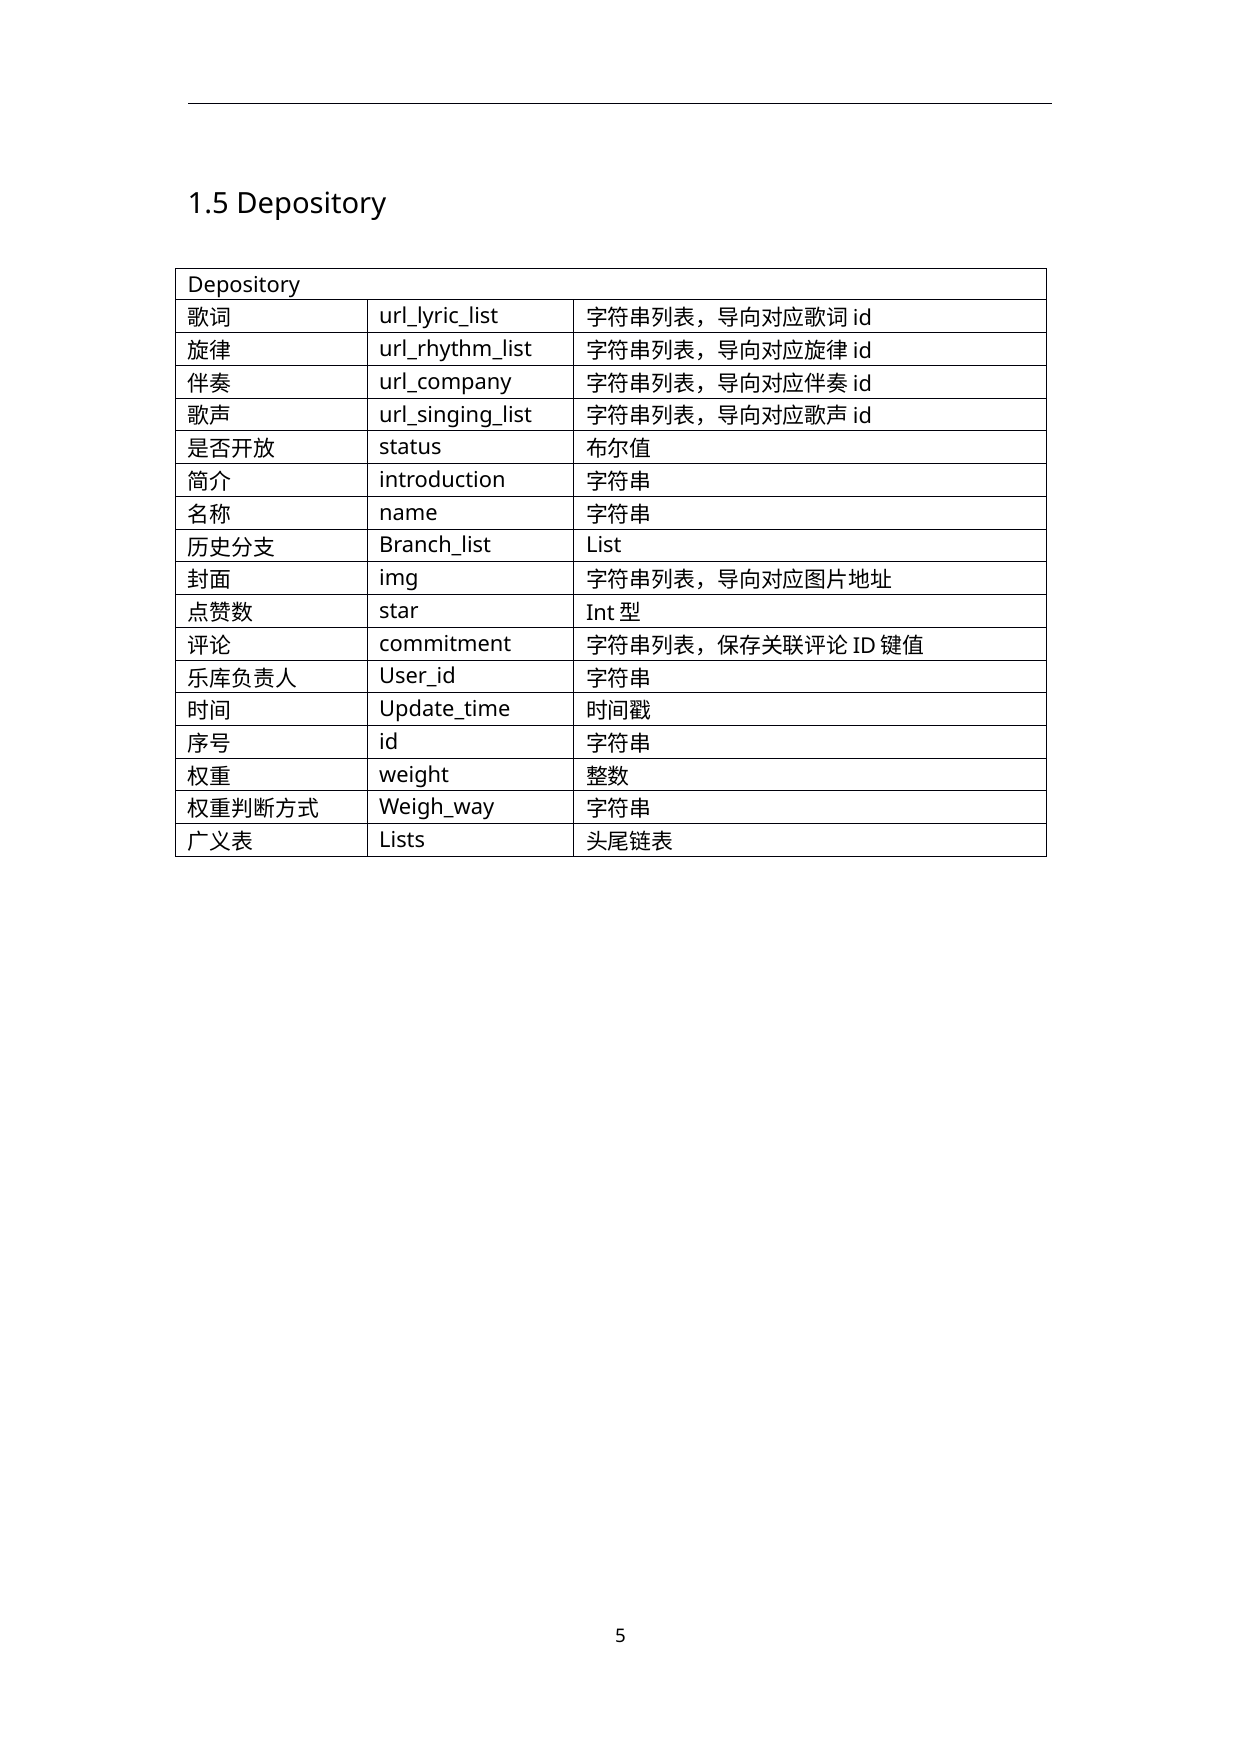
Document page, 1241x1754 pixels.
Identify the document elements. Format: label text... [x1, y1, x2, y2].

table_cell 字符串 [574, 726, 1046, 758]
table_cell 伴奏 [176, 366, 367, 397]
table_cell 权重判断方式 [176, 791, 367, 823]
table_cell 布尔值 [574, 431, 1046, 463]
table_cell 是否开放 [176, 431, 367, 463]
table_cell img [368, 562, 573, 594]
table_cell 封面 [176, 562, 367, 594]
table_cell 字符串列表，保存关联评论ID键值 [574, 628, 1046, 659]
table_cell status [368, 431, 573, 463]
table_cell 头尾链表 [574, 824, 1046, 856]
table_cell 字符串列表，导向对应歌声id [574, 399, 1046, 430]
table_cell 歌词 [176, 300, 367, 332]
table_cell 序号 [176, 726, 367, 758]
table_cell Lists [368, 824, 573, 856]
table_cell commitment [368, 628, 573, 659]
table_cell Update_time [368, 693, 573, 725]
table_cell 字符串列表，导向对应图片地址 [574, 562, 1046, 594]
table_cell 历史分支 [176, 530, 367, 561]
table_cell 整数 [574, 759, 1046, 790]
table_cell Weigh_way [368, 791, 573, 823]
table_cell 名称 [176, 497, 367, 528]
table_cell 权重 [176, 759, 367, 790]
table_cell url_rhythm_list [368, 333, 573, 365]
table_cell url_lyric_list [368, 300, 573, 332]
table_cell 字符串列表，导向对应歌词id [574, 300, 1046, 332]
table_cell 乐库负责人 [176, 661, 367, 692]
table_cell List [574, 530, 1046, 561]
table_cell 字符串列表，导向对应伴奏id [574, 366, 1046, 397]
table_cell 歌声 [176, 399, 367, 430]
table_cell weight [368, 759, 573, 790]
table_cell id [368, 726, 573, 758]
table_cell star [368, 595, 573, 627]
table_cell url_company [368, 366, 573, 397]
table_cell 旋律 [176, 333, 367, 365]
table_cell introduction [368, 464, 573, 496]
table_cell 时间戳 [574, 693, 1046, 725]
table_cell 字符串 [574, 497, 1046, 528]
table_cell Int型 [574, 595, 1046, 627]
table_cell 评论 [176, 628, 367, 659]
table_cell 时间 [176, 693, 367, 725]
table_cell 字符串 [574, 791, 1046, 823]
table_cell 简介 [176, 464, 367, 496]
table_cell url_singing_list [368, 399, 573, 430]
table_cell 广义表 [176, 824, 367, 856]
text 1.5 Depository [187, 183, 1053, 222]
table_cell 字符串 [574, 464, 1046, 496]
table_cell User_id [368, 661, 573, 692]
table_cell 字符串 [574, 661, 1046, 692]
table_header Depository [176, 269, 1046, 299]
table_cell Branch_list [368, 530, 573, 561]
table_cell 点赞数 [176, 595, 367, 627]
table_cell 字符串列表，导向对应旋律id [574, 333, 1046, 365]
table_cell name [368, 497, 573, 528]
